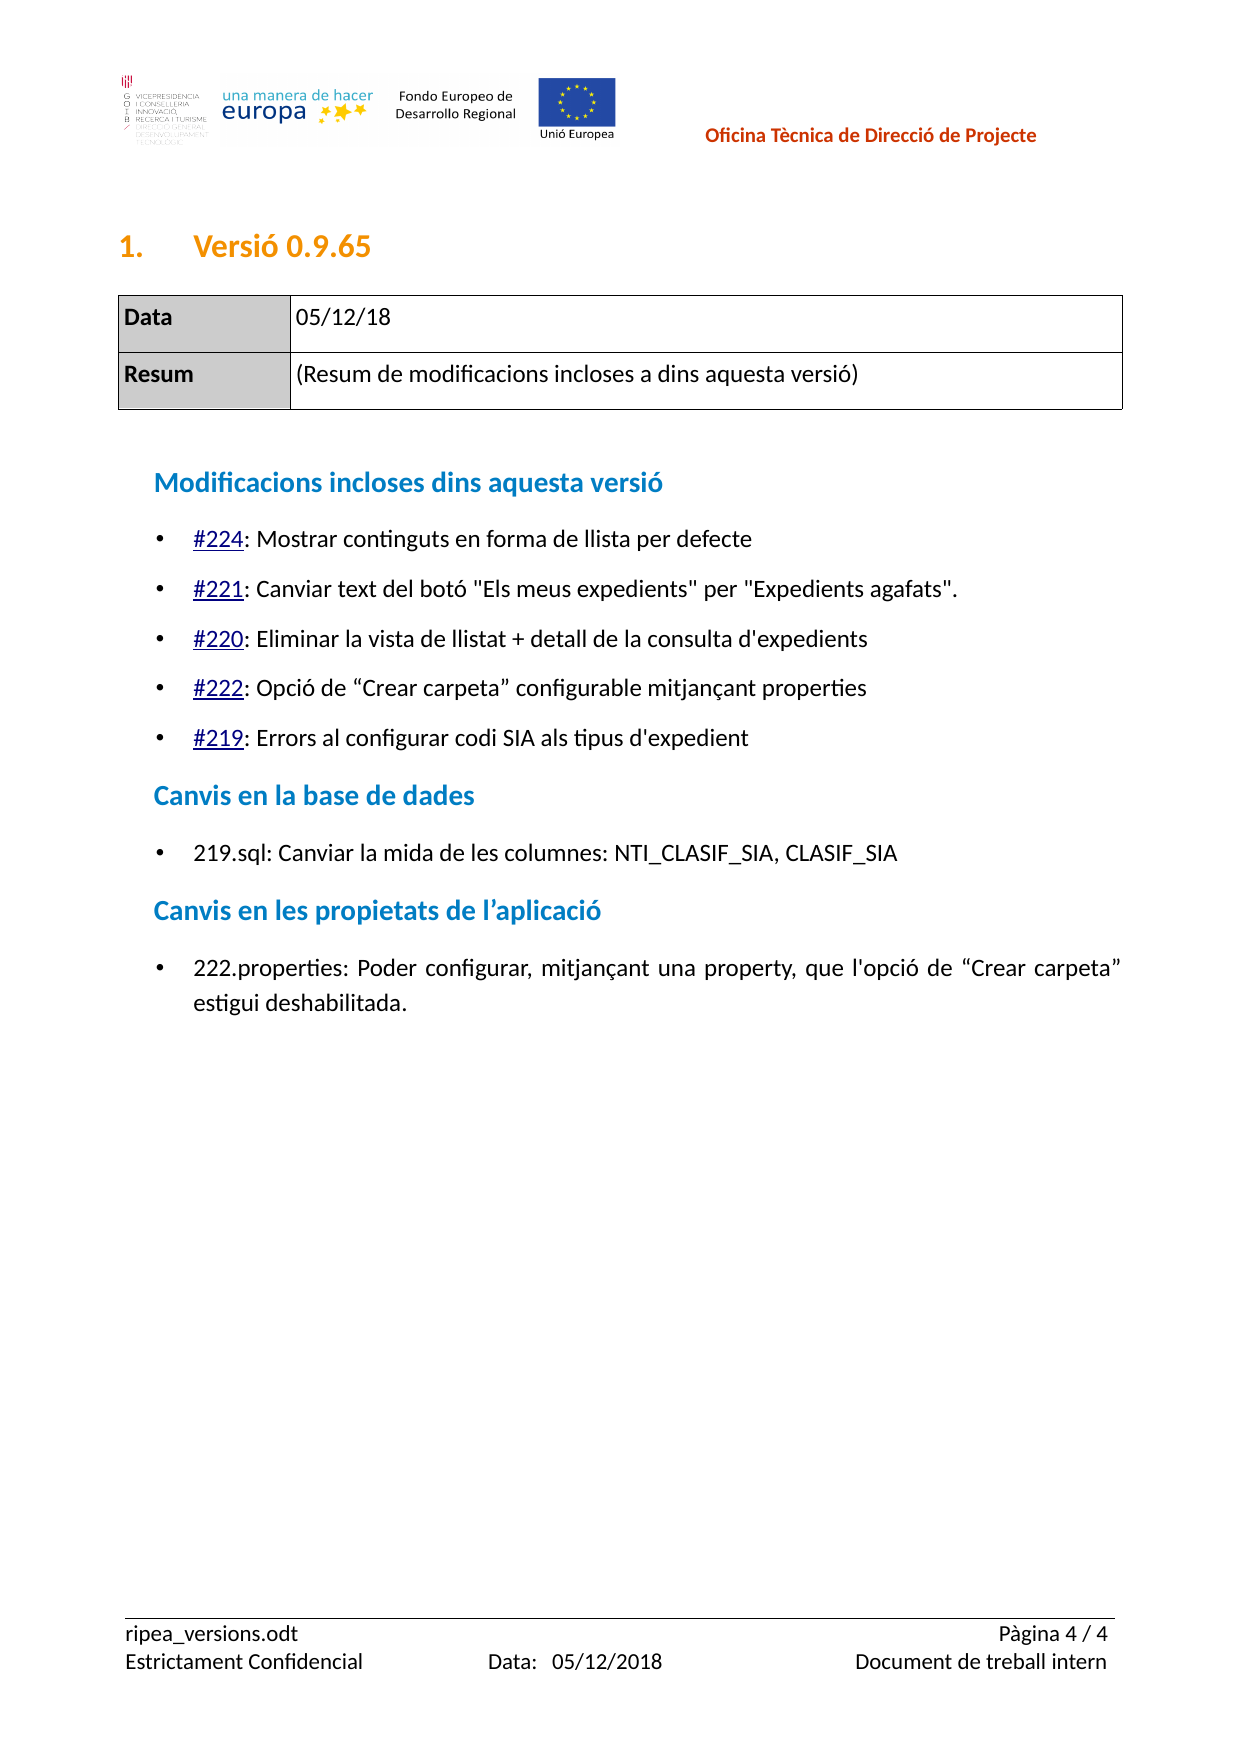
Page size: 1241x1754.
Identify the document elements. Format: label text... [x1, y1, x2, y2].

subtitle Versió 0.9.65 [118, 225, 1122, 266]
picture [118, 73, 213, 147]
table_header 05/12/18 [291, 296, 1122, 352]
list #224: Mostrar continguts en forma de llista per defecte [156, 523, 1122, 554]
list 222.properties: Poder configurar, mitjançant una property, que l'opció de “Crear carpeta” estigui deshabilitada. [156, 952, 1122, 1017]
list #219: Errors al configurar codi SIA als tipus d'expedient [156, 722, 1122, 752]
table_cell Resum [119, 353, 290, 408]
table_header Data [119, 296, 290, 352]
subtitle Canvis en les propietats de l’aplicació [153, 892, 1122, 928]
list #221: Canviar text del botó "Els meus expedients" per "Expedients agafats". [156, 573, 1122, 604]
subtitle Modificacions incloses dins aquesta versió [153, 464, 1122, 500]
subtitle Canvis en la base de dades [153, 777, 1122, 813]
list #220: Eliminar la vista de llistat + detall de la consulta d'expedients [156, 623, 1122, 653]
picture [219, 73, 621, 147]
list #222: Opció de “Crear carpeta” configurable mitjançant properties [156, 672, 1122, 703]
list 219.sql: Canviar la mida de les columnes: NTI_CLASIF_SIA, CLASIF_SIA [156, 837, 1122, 867]
table_cell (Resum de modificacions incloses a dins aquesta versió) [291, 353, 1122, 408]
